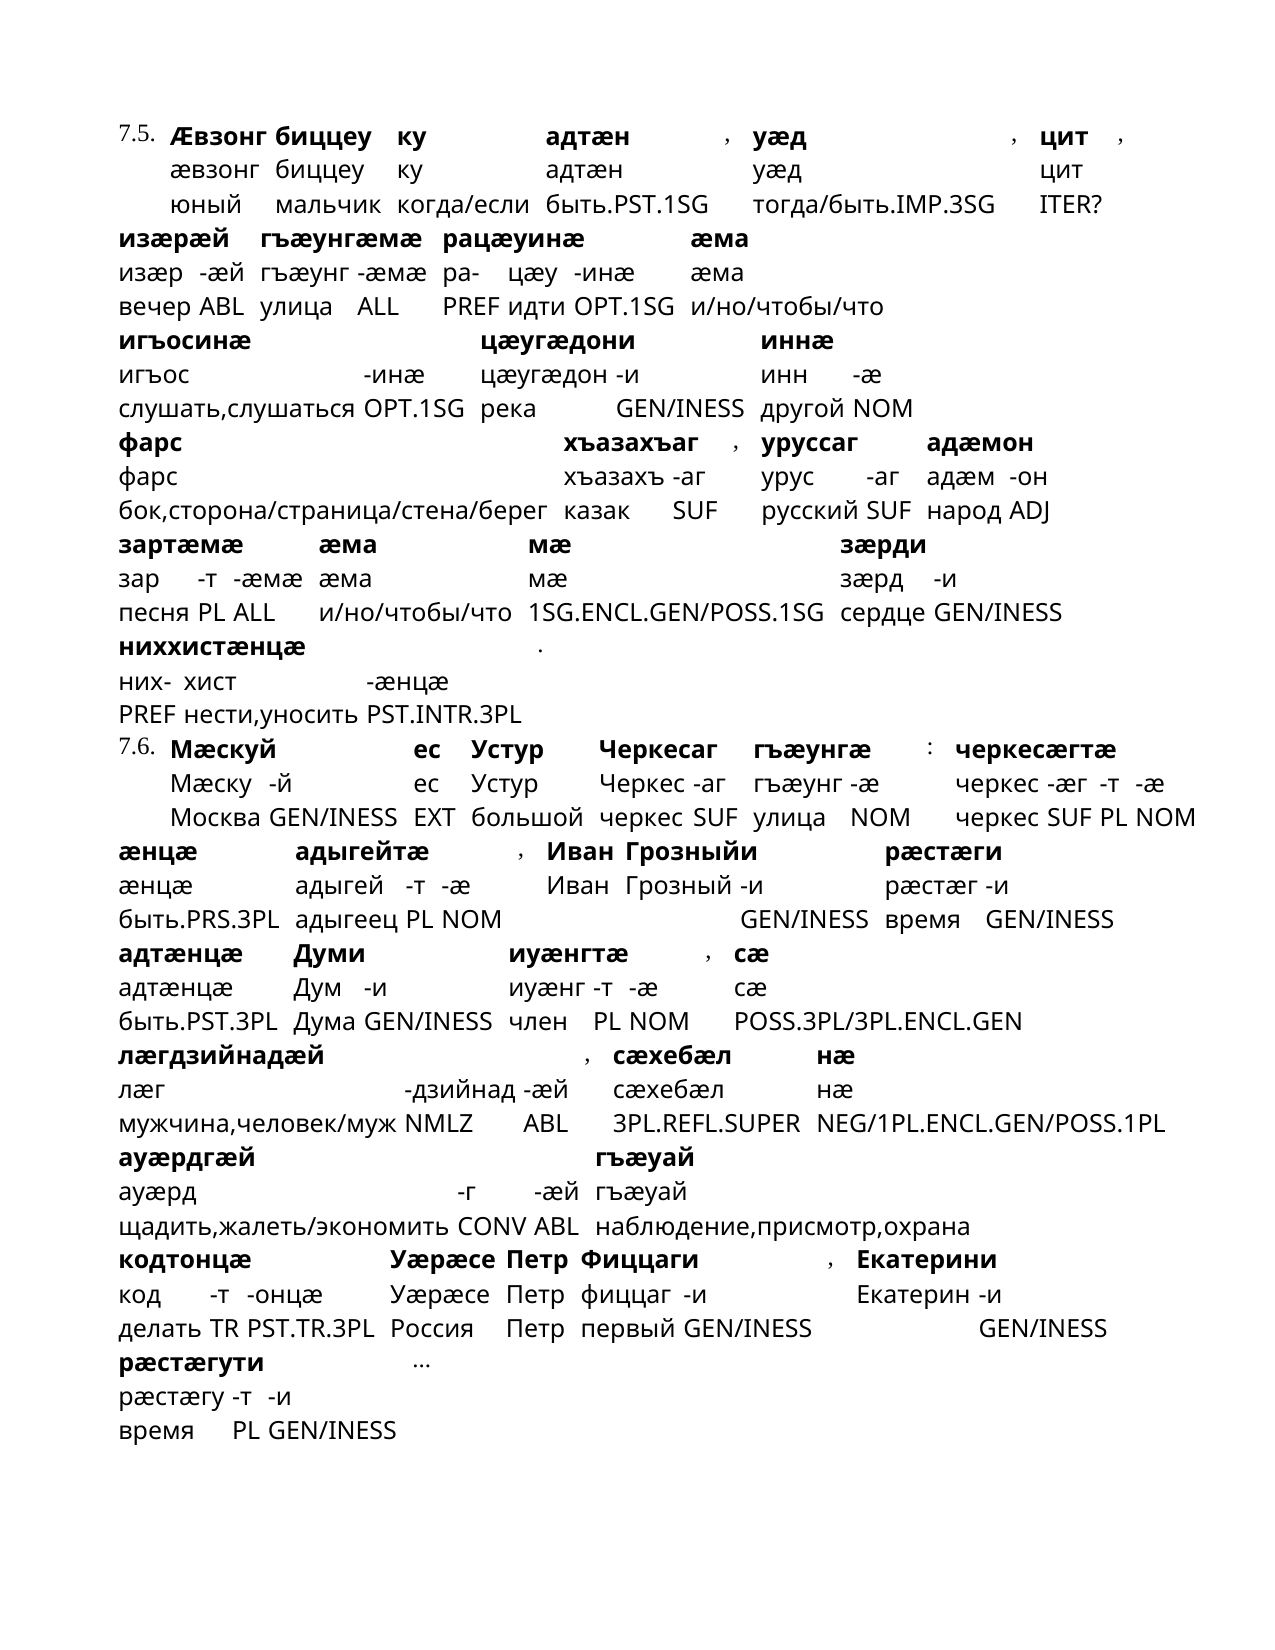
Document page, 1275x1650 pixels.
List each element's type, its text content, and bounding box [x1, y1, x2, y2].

text NEG/1PL.ENCL.GEN/POSS.1PL [816, 1106, 1166, 1140]
text изæрæй [118, 220, 252, 254]
text нести,уносить [183, 697, 359, 731]
text , [827, 1242, 848, 1271]
text черкесæгтæ [955, 731, 1204, 765]
text ес [413, 731, 463, 765]
text æнцæ [118, 833, 287, 867]
text большой [471, 799, 584, 833]
text GEN/INESS [978, 1310, 1108, 1344]
text ку [397, 152, 530, 186]
text ITER? [1039, 186, 1102, 220]
text Россия [390, 1310, 490, 1344]
text первый [580, 1310, 676, 1344]
text PL [1099, 799, 1128, 833]
text рæстæгу [118, 1378, 224, 1412]
text -æ [850, 765, 911, 799]
text когда/если [397, 186, 530, 220]
text фарс [118, 425, 556, 459]
text мужчина,человек/муж [118, 1106, 397, 1140]
text вечер [118, 288, 192, 322]
text æма [318, 561, 512, 595]
text Устур [471, 731, 591, 765]
text -æ [1135, 765, 1197, 799]
text GEN/INESS [363, 1004, 493, 1038]
text Уæрæсе [390, 1276, 490, 1310]
text и/но/чтобы/что [690, 288, 884, 322]
text идти [507, 288, 566, 322]
text тогда/быть.IMP.3SG [753, 186, 996, 220]
text гъæунгæ [753, 731, 919, 765]
text -æг [1047, 765, 1092, 799]
text зæрд [840, 561, 926, 595]
text -т [232, 1378, 260, 1412]
text NOM [441, 902, 502, 936]
text ку [397, 118, 538, 152]
text Иван [546, 833, 617, 867]
text NOM [850, 799, 911, 833]
text река [480, 391, 608, 425]
text мальчик [275, 186, 381, 220]
text GEN/INESS [933, 595, 1063, 629]
text -æй [523, 1072, 569, 1106]
text уруссаг [761, 425, 919, 459]
text биццеу [275, 118, 389, 152]
text , [584, 1038, 605, 1067]
text -æ [441, 867, 502, 902]
text адтæн [545, 118, 717, 152]
text код [118, 1276, 202, 1310]
text хъазахъ [563, 459, 665, 493]
text -дзийнад [404, 1072, 516, 1106]
text Æвзонг [169, 118, 267, 152]
text адтæнцæ [118, 970, 278, 1004]
text улица [260, 288, 349, 322]
text улица [753, 799, 842, 833]
text . [537, 629, 558, 658]
text -и [978, 1276, 1108, 1310]
text урус [761, 459, 859, 493]
text -т [405, 867, 434, 902]
text нæ [816, 1038, 1173, 1072]
text -æ [629, 970, 690, 1004]
text Петр [506, 1310, 565, 1344]
text гъæунгæмæ [260, 220, 434, 254]
text быть.PST.1SG [545, 186, 709, 220]
text -инæ [363, 357, 465, 391]
text 7.6. [118, 731, 162, 760]
text GEN/INESS [268, 1412, 397, 1447]
text адæмон [926, 425, 1058, 459]
text зæрди [840, 527, 1070, 561]
text рæстæги [884, 833, 1122, 867]
text NOM [1135, 799, 1197, 833]
text цит [1039, 118, 1110, 152]
text -æмæ [357, 254, 427, 288]
text адтæн [545, 152, 709, 186]
text и/но/чтобы/что [318, 595, 512, 629]
text -и [363, 970, 493, 1004]
text æма [690, 254, 884, 288]
text OPT.1SG [573, 288, 675, 322]
text -онцæ [247, 1276, 375, 1310]
text æвзонг [169, 152, 260, 186]
text сæ [734, 970, 1023, 1004]
text цæугæдони [480, 322, 753, 357]
text NMLZ [404, 1106, 516, 1140]
text гъæуай [595, 1174, 971, 1208]
text иуæнгтæ [508, 936, 698, 970]
text адæм [926, 459, 1002, 493]
text -и [740, 867, 869, 902]
text -т [1099, 765, 1128, 799]
text адыгей [295, 867, 398, 902]
text изæр [118, 254, 192, 288]
text ... [412, 1344, 433, 1373]
text POSS.3PL/3PL.ENCL.GEN [734, 1004, 1023, 1038]
text Дума [293, 1004, 356, 1038]
text адыгейтæ [295, 833, 510, 867]
text -æмæ [233, 561, 303, 595]
text ALL [357, 288, 427, 322]
text сердце [840, 595, 926, 629]
text NOM [629, 1004, 690, 1038]
text OPT.1SG [363, 391, 465, 425]
text быть.PST.3PL [118, 1004, 278, 1038]
text -т [209, 1276, 239, 1310]
text быть.PRS.3PL [118, 902, 280, 936]
text -аг [866, 459, 911, 493]
text PST.TR.3PL [247, 1310, 375, 1344]
text -и [268, 1378, 397, 1412]
text время [118, 1412, 224, 1447]
text Мæску [169, 765, 261, 799]
text PL [405, 902, 434, 936]
text зар [118, 561, 190, 595]
text PREF [118, 697, 176, 731]
text черкес [955, 799, 1039, 833]
text адтæнцæ [118, 936, 286, 970]
text хъазахъаг [563, 425, 725, 459]
text ниххистæнцæ [118, 629, 529, 663]
text уæд [753, 118, 1003, 152]
text них- [118, 663, 176, 697]
text Дум [293, 970, 356, 1004]
text казак [563, 493, 665, 527]
text игъос [118, 357, 356, 391]
text Иван [546, 867, 610, 902]
text рæстæг [884, 867, 978, 902]
text PREF [442, 288, 500, 322]
text игъосинæ [118, 322, 472, 357]
text 7.5. [118, 118, 162, 147]
text -инæ [573, 254, 675, 288]
text песня [118, 595, 190, 629]
text ес [413, 765, 456, 799]
text Черкесаг [599, 731, 746, 765]
text , [1011, 118, 1032, 147]
text 3PL.REFL.SUPER [613, 1106, 801, 1140]
text SUF [693, 799, 738, 833]
text народ [926, 493, 1002, 527]
text GEN/INESS [683, 1310, 812, 1344]
text -й [268, 765, 398, 799]
text фарс [118, 459, 548, 493]
text биццеу [275, 152, 381, 186]
text , [705, 936, 726, 964]
text Грозныйи [625, 833, 877, 867]
text , [733, 425, 754, 453]
text , [518, 833, 539, 862]
text : [926, 731, 947, 760]
text -и [616, 357, 745, 391]
text гъæуай [595, 1140, 979, 1174]
text PL [593, 1004, 621, 1038]
text лæг [118, 1072, 397, 1106]
text GEN/INESS [985, 902, 1114, 936]
text щадить,жалеть/экономить [118, 1208, 449, 1242]
text æма [690, 220, 892, 254]
text уæд [753, 152, 996, 186]
text рацæуинæ [442, 220, 683, 254]
text æма [318, 527, 520, 561]
text -æй [199, 254, 245, 288]
text бок,сторона/страница/стена/берег [118, 493, 548, 527]
text ABL [534, 1208, 580, 1242]
text Петр [506, 1276, 565, 1310]
text SUF [672, 493, 717, 527]
text фиццаг [580, 1276, 676, 1310]
text -æ [852, 357, 914, 391]
text адыгеец [295, 902, 398, 936]
text -и [933, 561, 1063, 595]
text ра- [442, 254, 500, 288]
text , [724, 118, 745, 147]
text нæ [816, 1072, 1166, 1106]
text Уæрæсе [390, 1242, 498, 1276]
text наблюдение,присмотр,охрана [595, 1208, 971, 1242]
text иуæнг [508, 970, 585, 1004]
text слушать,слушаться [118, 391, 356, 425]
text -он [1009, 459, 1050, 493]
text PL [232, 1412, 260, 1447]
text черкес [955, 765, 1039, 799]
text Устур [471, 765, 584, 799]
text -г [457, 1174, 526, 1208]
text CONV [457, 1208, 526, 1242]
text ADJ [1009, 493, 1050, 527]
text член [508, 1004, 585, 1038]
text EXT [413, 799, 456, 833]
text иннæ [760, 322, 921, 357]
text хист [183, 663, 359, 697]
text , [1117, 118, 1138, 147]
text цæу [507, 254, 566, 288]
text Москва [169, 799, 261, 833]
text лæгдзийнадæй [118, 1038, 577, 1072]
text юный [169, 186, 260, 220]
text -æй [534, 1174, 580, 1208]
text мæ [528, 527, 832, 561]
text GEN/INESS [616, 391, 745, 425]
text Грозный [625, 867, 732, 902]
text сæ [734, 936, 1031, 970]
text -т [593, 970, 621, 1004]
text время [884, 902, 978, 936]
text инн [760, 357, 845, 391]
text мæ [528, 561, 824, 595]
text GEN/INESS [268, 799, 398, 833]
text сæхебæл [613, 1038, 808, 1072]
text ABL [523, 1106, 569, 1140]
text -и [683, 1276, 812, 1310]
text ALL [233, 595, 303, 629]
text ABL [199, 288, 245, 322]
text TR [209, 1310, 239, 1344]
text æнцæ [118, 867, 280, 902]
text русский [761, 493, 859, 527]
text SUF [1047, 799, 1092, 833]
text кодтонцæ [118, 1242, 382, 1276]
text SUF [866, 493, 911, 527]
text ауæрдгæй [118, 1140, 587, 1174]
text PL [197, 595, 226, 629]
text -и [985, 867, 1114, 902]
text сæхебæл [613, 1072, 801, 1106]
text ауæрд [118, 1174, 449, 1208]
text рæстæгути [118, 1344, 404, 1378]
text GEN/INESS [740, 902, 869, 936]
text гъæунг [753, 765, 842, 799]
text -аг [672, 459, 717, 493]
text -т [197, 561, 226, 595]
text -æнцæ [366, 663, 522, 697]
text делать [118, 1310, 202, 1344]
text Черкес [599, 765, 685, 799]
text Мæскуй [169, 731, 406, 765]
text PST.INTR.3PL [366, 697, 522, 731]
text Фиццаги [580, 1242, 820, 1276]
text -аг [693, 765, 738, 799]
text черкес [599, 799, 685, 833]
text Думи [293, 936, 501, 970]
text цæугæдон [480, 357, 608, 391]
text Екатерин [856, 1276, 971, 1310]
text другой [760, 391, 845, 425]
text гъæунг [260, 254, 349, 288]
text 1SG.ENCL.GEN/POSS.1SG [528, 595, 824, 629]
text зартæмæ [118, 527, 311, 561]
text Екатерини [856, 1242, 1115, 1276]
text NOM [852, 391, 914, 425]
text Петр [506, 1242, 573, 1276]
text цит [1039, 152, 1102, 186]
